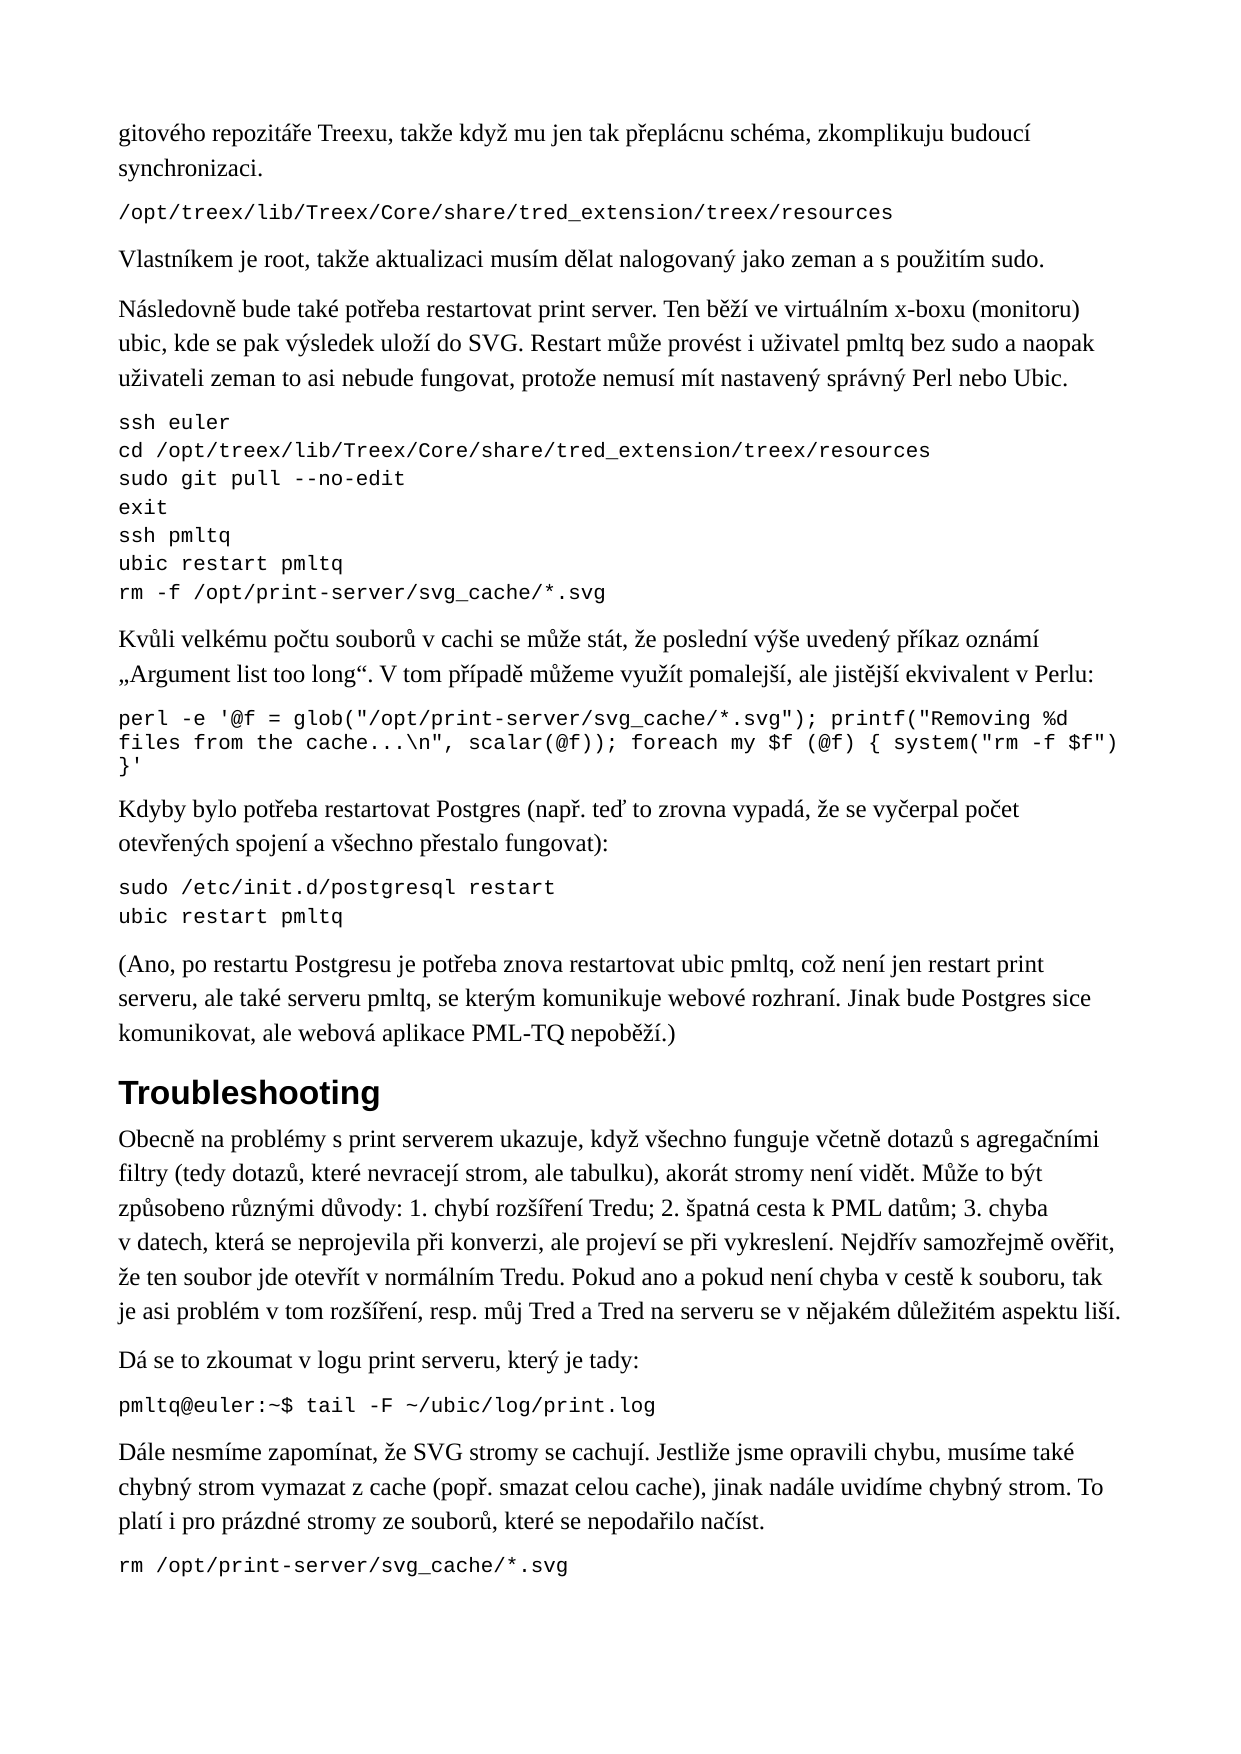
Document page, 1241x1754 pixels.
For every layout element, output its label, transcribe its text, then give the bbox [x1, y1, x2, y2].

text pmltq@euler:~$ tail -F ~/ubic/log/print.log [118, 1394, 1122, 1418]
text /opt/treex/lib/Treex/Core/share/tred_extension/treex/resources [118, 202, 1122, 225]
subtitle Troubleshooting [118, 1073, 1122, 1112]
text Kdyby bylo potřeba restartovat Postgres (např. teď to zrovna vypadá, že se vyčerpal počet otevřených spojení a všechno přestalo fungovat): [118, 794, 1122, 857]
text sudo /etc/init.d/postgresql restart ubic restart pmltq [118, 877, 1122, 929]
text Následovně bude také potřeba restartovat print server. Ten běží ve virtuálním x-boxu (monitoru) ubic, kde se pak výsledek uloží do SVG. Restart může provést i uživatel pmltq bez sudo a naopak uživateli zeman to asi nebude fungovat, protože nemusí mít nastavený správný Perl nebo Ubic. [118, 294, 1122, 391]
text Kvůli velkému počtu souborů v cachi se může stát, že poslední výše uvedený příkaz oznámí „Argument list too long“. V tom případě můžeme využít pomalejší, ale jistější ekvivalent v Perlu: [118, 624, 1122, 688]
text rm /opt/print-server/svg_cache/*.svg [118, 1556, 1122, 1579]
text Vlastníkem je root, takže aktualizaci musím dělat nalogovaný jako zeman a s použitím sudo. [118, 244, 1122, 273]
text ssh euler cd /opt/treex/lib/Treex/Core/share/tred_extension/treex/resources sudo git pull --no-edit exit ssh pmltq ubic restart pmltq rm -f /opt/print-server/svg_cache/*.svg [118, 412, 1122, 605]
text Dá se to zkoumat v logu print serveru, který je tady: [118, 1346, 1122, 1374]
text gitového repozitáře Treexu, takže když mu jen tak přeplácnu schéma, zkomplikuju budoucí synchronizaci. [118, 118, 1122, 181]
text perl -e '@f = glob("/opt/print-server/svg_cache/*.svg"); printf("Removing %d files from the cache...\n", scalar(@f)); foreach my $f (@f) { system("rm -f $f") }' [118, 708, 1122, 779]
text Dále nesmíme zapomínat, že SVG stromy se cachují. Jestliže jsme opravili chybu, musíme také chybný strom vymazat z cache (popř. smazat celou cache), jinak nadále uvidíme chybný strom. To platí i pro prázdné stromy ze souborů, které se nepodařilo načíst. [118, 1437, 1122, 1535]
text (Ano, po restartu Postgresu je potřeba znova restartovat ubic pmltq, což není jen restart print serveru, ale také serveru pmltq, se kterým komunikuje webové rozhraní. Jinak bude Postgres sice komunikovat, ale webová aplikace PML-TQ nepoběží.) [118, 949, 1122, 1046]
text Obecně na problémy s print serverem ukazuje, když všechno funguje včetně dotazů s agregačními filtry (tedy dotazů, které nevracejí strom, ale tabulku), akorát stromy není vidět. Může to být způsobeno různými důvody: 1. chybí rozšíření Tredu; 2. špatná cesta k PML datům; 3. chyba v datech, která se neprojevila při konverzi, ale projeví se při vykreslení. Nejdřív samozřejmě ověřit, že ten soubor jde otevřít v normálním Tredu. Pokud ano a pokud není chyba v cestě k souboru, tak je asi problém v tom rozšíření, resp. můj Tred a Tred na serveru se v nějakém důležitém aspektu liší. [118, 1124, 1122, 1325]
